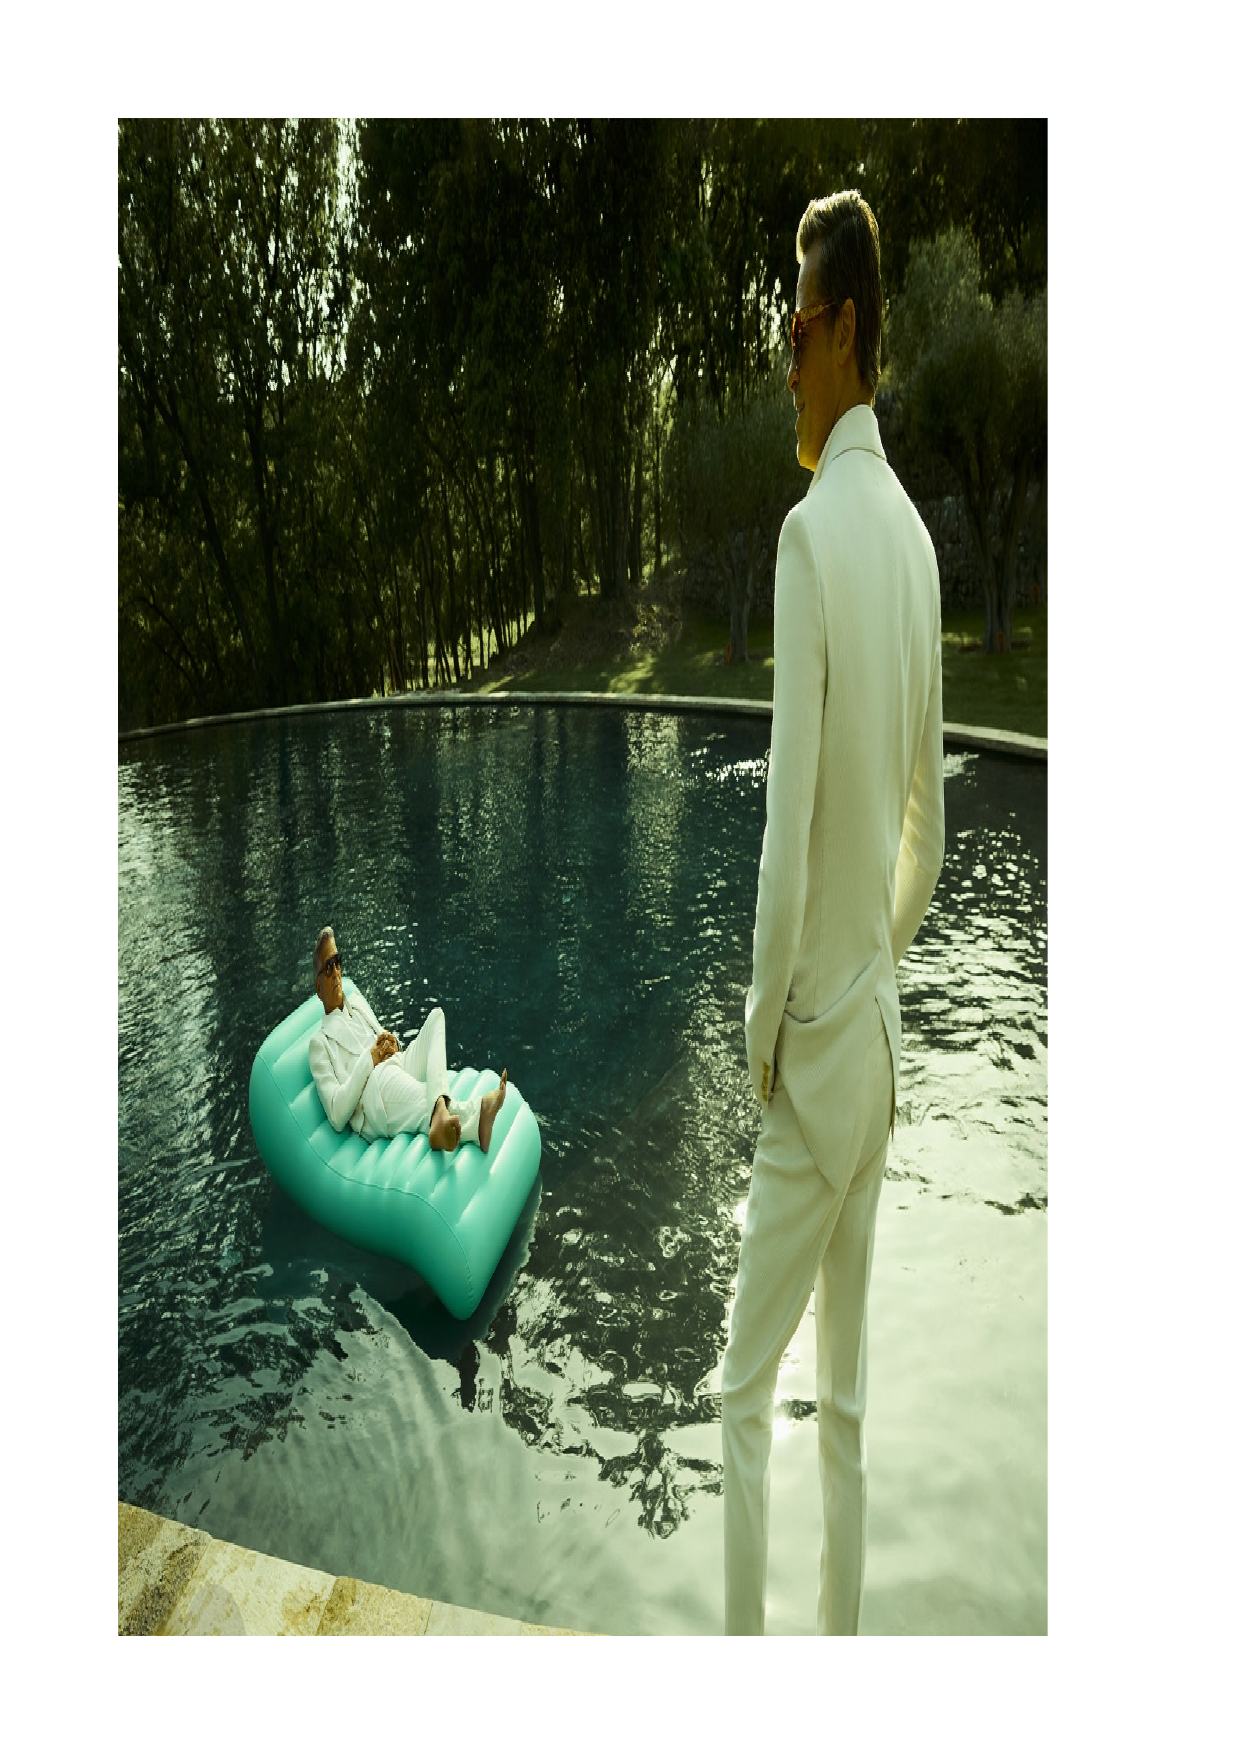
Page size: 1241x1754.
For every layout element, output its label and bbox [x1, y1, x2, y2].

picture [118, 118, 1048, 1636]
